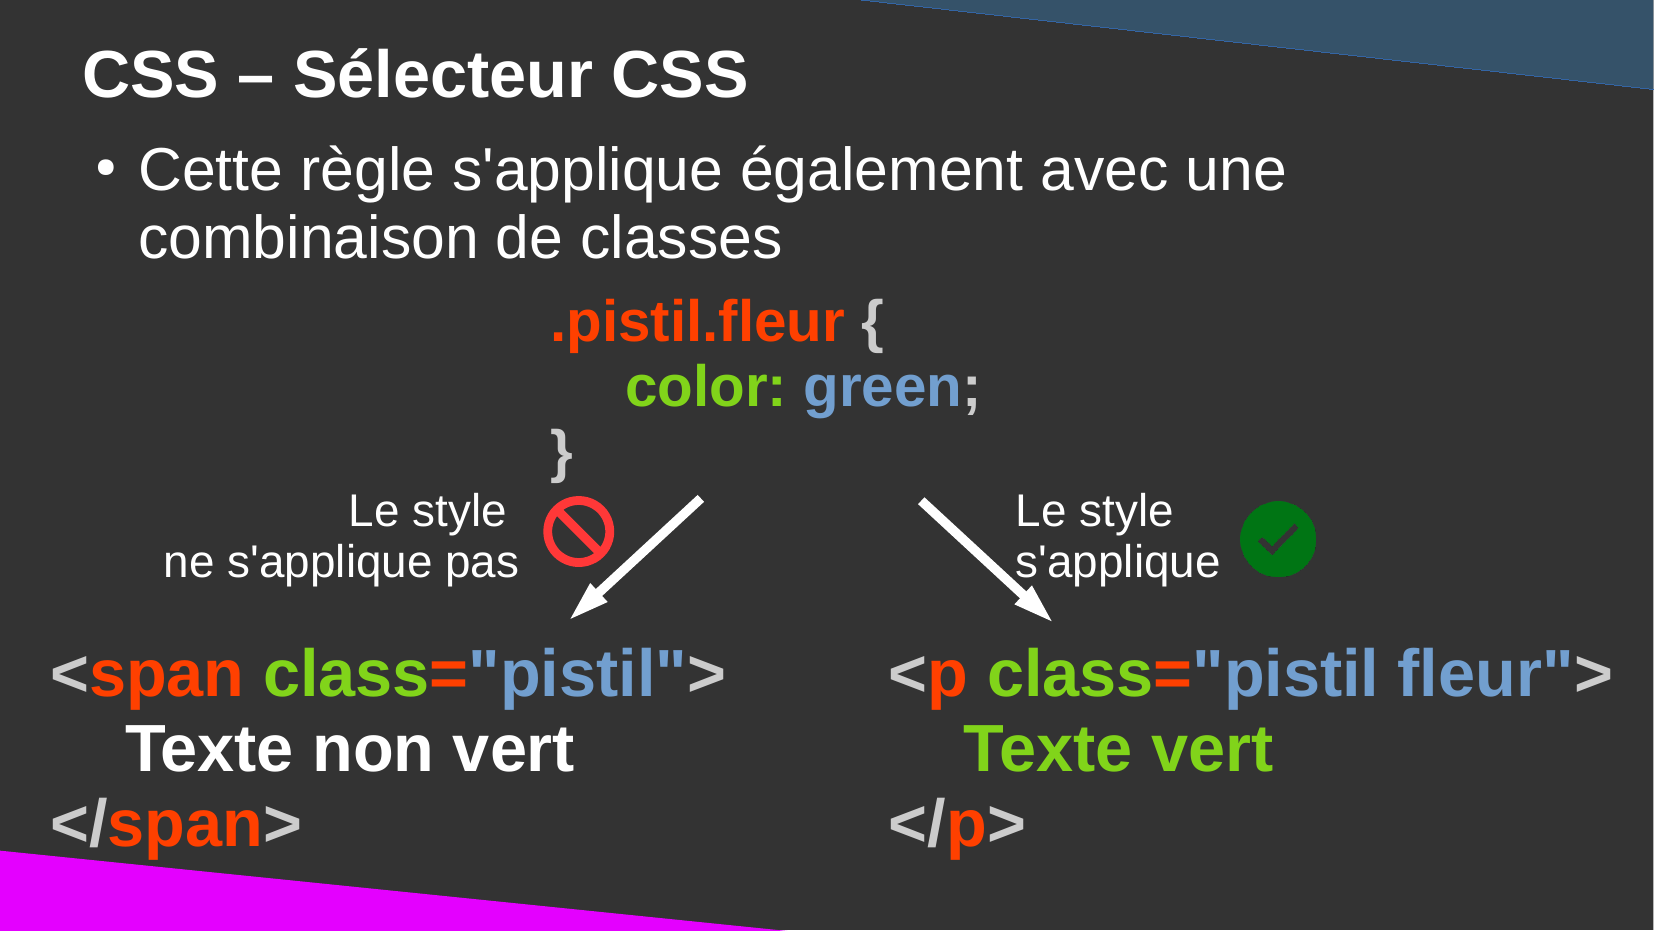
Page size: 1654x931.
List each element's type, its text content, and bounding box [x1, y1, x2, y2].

picture [1240, 501, 1316, 577]
list Cette règle s'applique également avec une combinaison de classes [80, 135, 1605, 272]
text_box <p class="pistil fleur"> Texte vert </p> [874, 628, 1654, 869]
text_box .pistil.fleur { color: green; } [535, 281, 1099, 492]
text_box [861, 0, 1654, 90]
title CSS – Sélecteur CSS [82, 37, 1571, 114]
text_box <span class="pistil"> Texte non vert </span> [35, 628, 779, 869]
text_box [543, 496, 615, 567]
title Le style s'applique [1015, 484, 1382, 588]
text_box [0, 850, 788, 931]
title Le style ne s'applique pas [153, 484, 520, 588]
